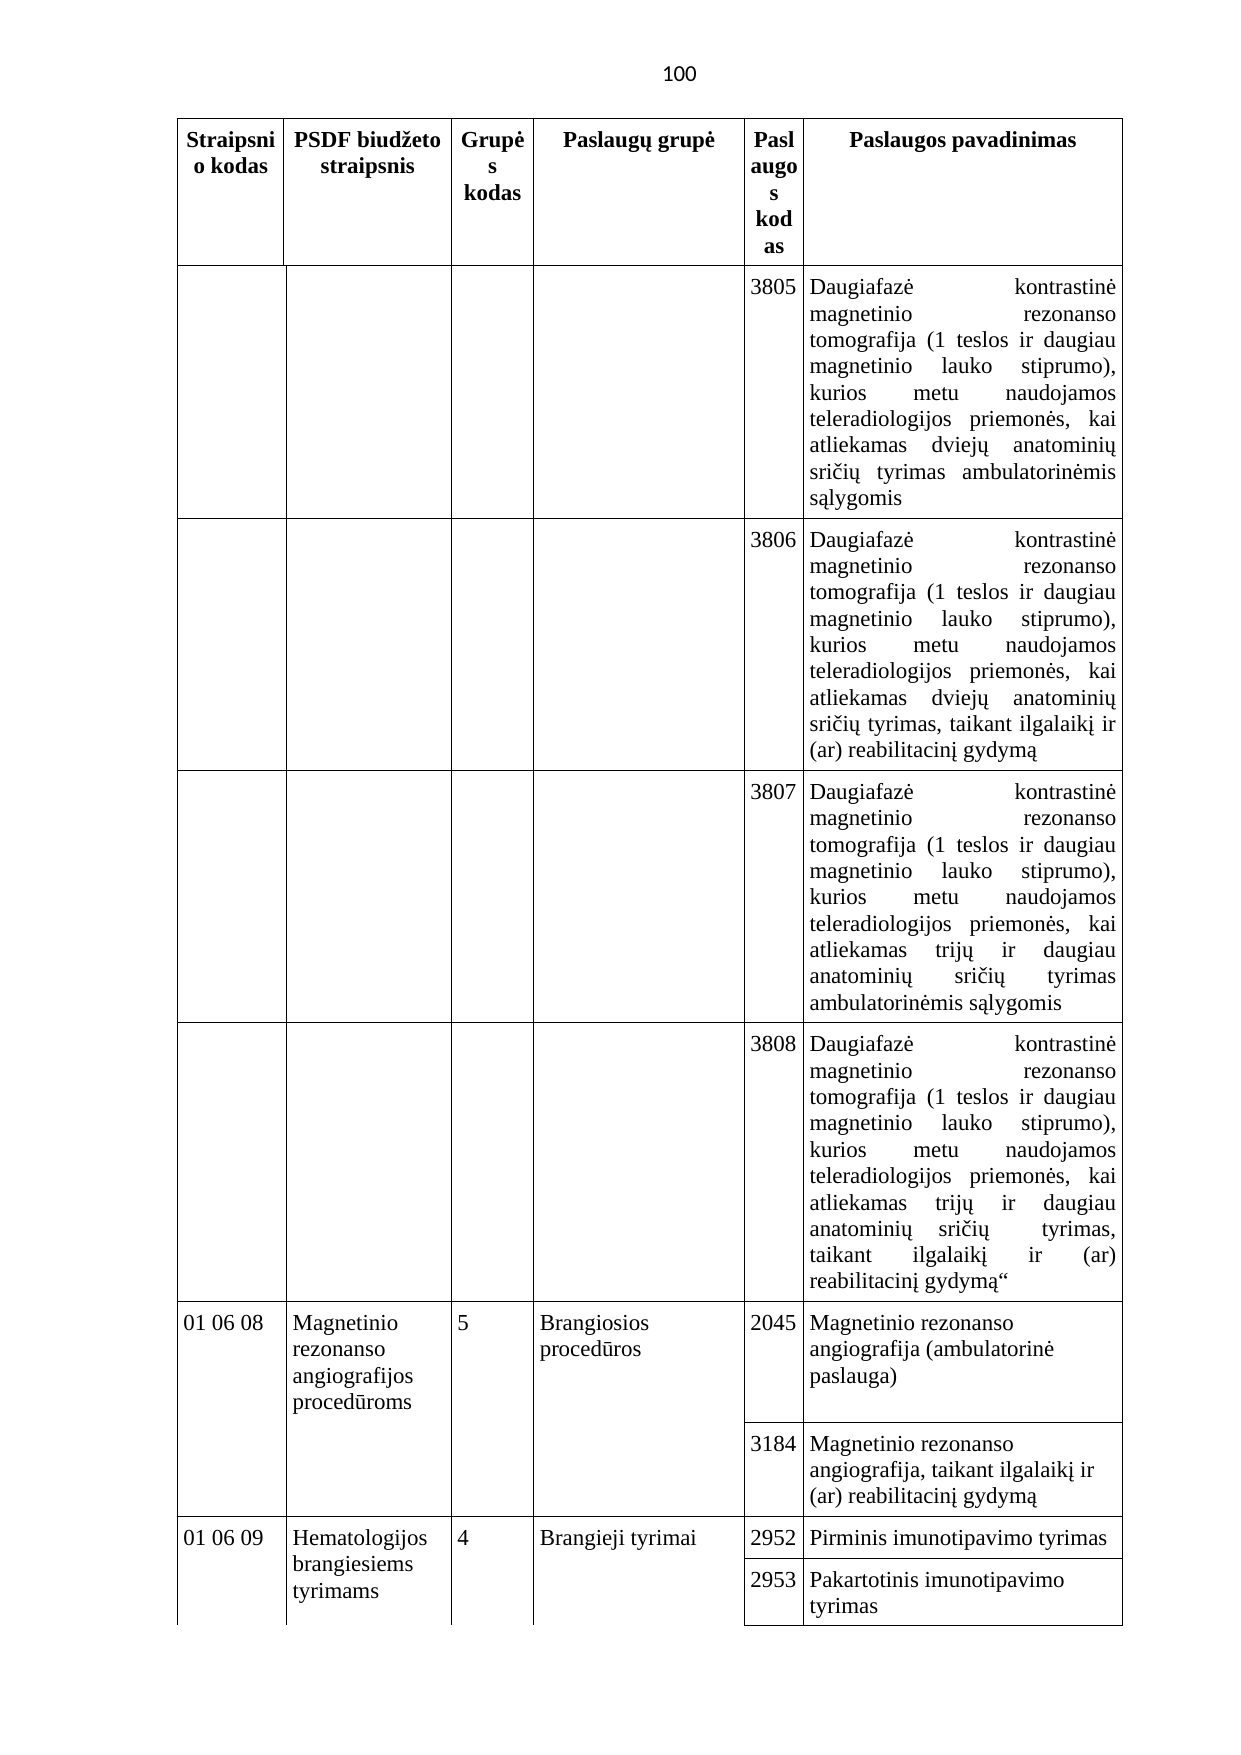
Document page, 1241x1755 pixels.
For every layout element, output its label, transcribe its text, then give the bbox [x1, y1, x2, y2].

table_cell [178, 771, 286, 1022]
table_cell [452, 1422, 533, 1516]
table_cell [287, 1422, 451, 1516]
table_cell [178, 519, 286, 770]
table_cell [534, 1558, 744, 1625]
table_cell 01 06 08 [178, 1302, 286, 1422]
table_cell 3805 [745, 266, 803, 517]
table_cell [452, 266, 533, 517]
table_cell [534, 1422, 744, 1516]
table_cell 01 06 09 [178, 1517, 286, 1557]
table_cell [452, 1023, 533, 1301]
table_cell Daugiafazė kontrastinė magnetinio rezonanso tomografija (1 teslos ir daugiau magnetinio lauko stiprumo), kurios metu naudojamos teleradiologijos priemonės, kai atliekamas trijų ir daugiau anatominių sričių tyrimas, taikant ilgalaikį ir (ar) reabilitacinį gydymą“ [804, 1023, 1122, 1301]
table_header Straipsnio kodas [178, 119, 283, 265]
table_cell 4 [452, 1517, 533, 1557]
table_cell [287, 266, 451, 517]
table_cell [534, 1023, 744, 1301]
table_cell [287, 1023, 451, 1301]
table_cell Magnetinio rezonanso angiografijos procedūroms [287, 1302, 451, 1422]
table_cell [534, 519, 744, 770]
table_cell 2953 [745, 1559, 803, 1625]
table_cell Hematologijos brangiesiems tyrimams [287, 1517, 451, 1625]
table_cell [534, 266, 744, 517]
table_cell [178, 1558, 286, 1625]
table_cell 3808 [745, 1023, 803, 1301]
table_header Paslaugų grupė [534, 119, 744, 265]
table_cell Daugiafazė kontrastinė magnetinio rezonanso tomografija (1 teslos ir daugiau magnetinio lauko stiprumo), kurios metu naudojamos teleradiologijos priemonės, kai atliekamas trijų ir daugiau anatominių sričių tyrimas ambulatorinėmis sąlygomis [804, 771, 1122, 1022]
table_cell [178, 266, 286, 517]
table_cell Magnetinio rezonanso angiografija, taikant ilgalaikį ir (ar) reabilitacinį gydymą [804, 1423, 1122, 1516]
table_cell 5 [452, 1302, 533, 1422]
table_cell [452, 519, 533, 770]
table_cell Pirminis imunotipavimo tyrimas [804, 1517, 1122, 1557]
table_cell Brangiosios procedūros [534, 1302, 744, 1422]
table_cell [534, 771, 744, 1022]
table_cell Brangieji tyrimai [534, 1517, 744, 1557]
table_cell Daugiafazė kontrastinė magnetinio rezonanso tomografija (1 teslos ir daugiau magnetinio lauko stiprumo), kurios metu naudojamos teleradiologijos priemonės, kai atliekamas dviejų anatominių sričių tyrimas ambulatorinėmis sąlygomis [804, 266, 1122, 517]
table_header Paslaugos pavadinimas [804, 119, 1122, 265]
table_cell 2045 [745, 1302, 803, 1422]
table_header Grupės kodas [452, 119, 533, 265]
table_cell 3806 [745, 519, 803, 770]
table_cell [178, 1023, 286, 1301]
table_cell [287, 519, 451, 770]
table_cell [452, 1558, 533, 1625]
table_header PSDF biudžeto straipsnis [284, 119, 451, 265]
table_cell Magnetinio rezonanso angiografija (ambulatorinė paslauga) [804, 1302, 1122, 1422]
table_cell Daugiafazė kontrastinė magnetinio rezonanso tomografija (1 teslos ir daugiau magnetinio lauko stiprumo), kurios metu naudojamos teleradiologijos priemonės, kai atliekamas dviejų anatominių sričių tyrimas, taikant ilgalaikį ir (ar) reabilitacinį gydymą [804, 519, 1122, 770]
table_cell [287, 771, 451, 1022]
table_cell Pakartotinis imunotipavimo tyrimas [804, 1559, 1122, 1625]
table_cell [178, 1422, 286, 1516]
table_cell 3184 [745, 1423, 803, 1516]
table_cell [452, 771, 533, 1022]
table_cell 3807 [745, 771, 803, 1022]
table_cell 2952 [745, 1517, 803, 1557]
table_header Paslaugos kodas [745, 119, 803, 265]
